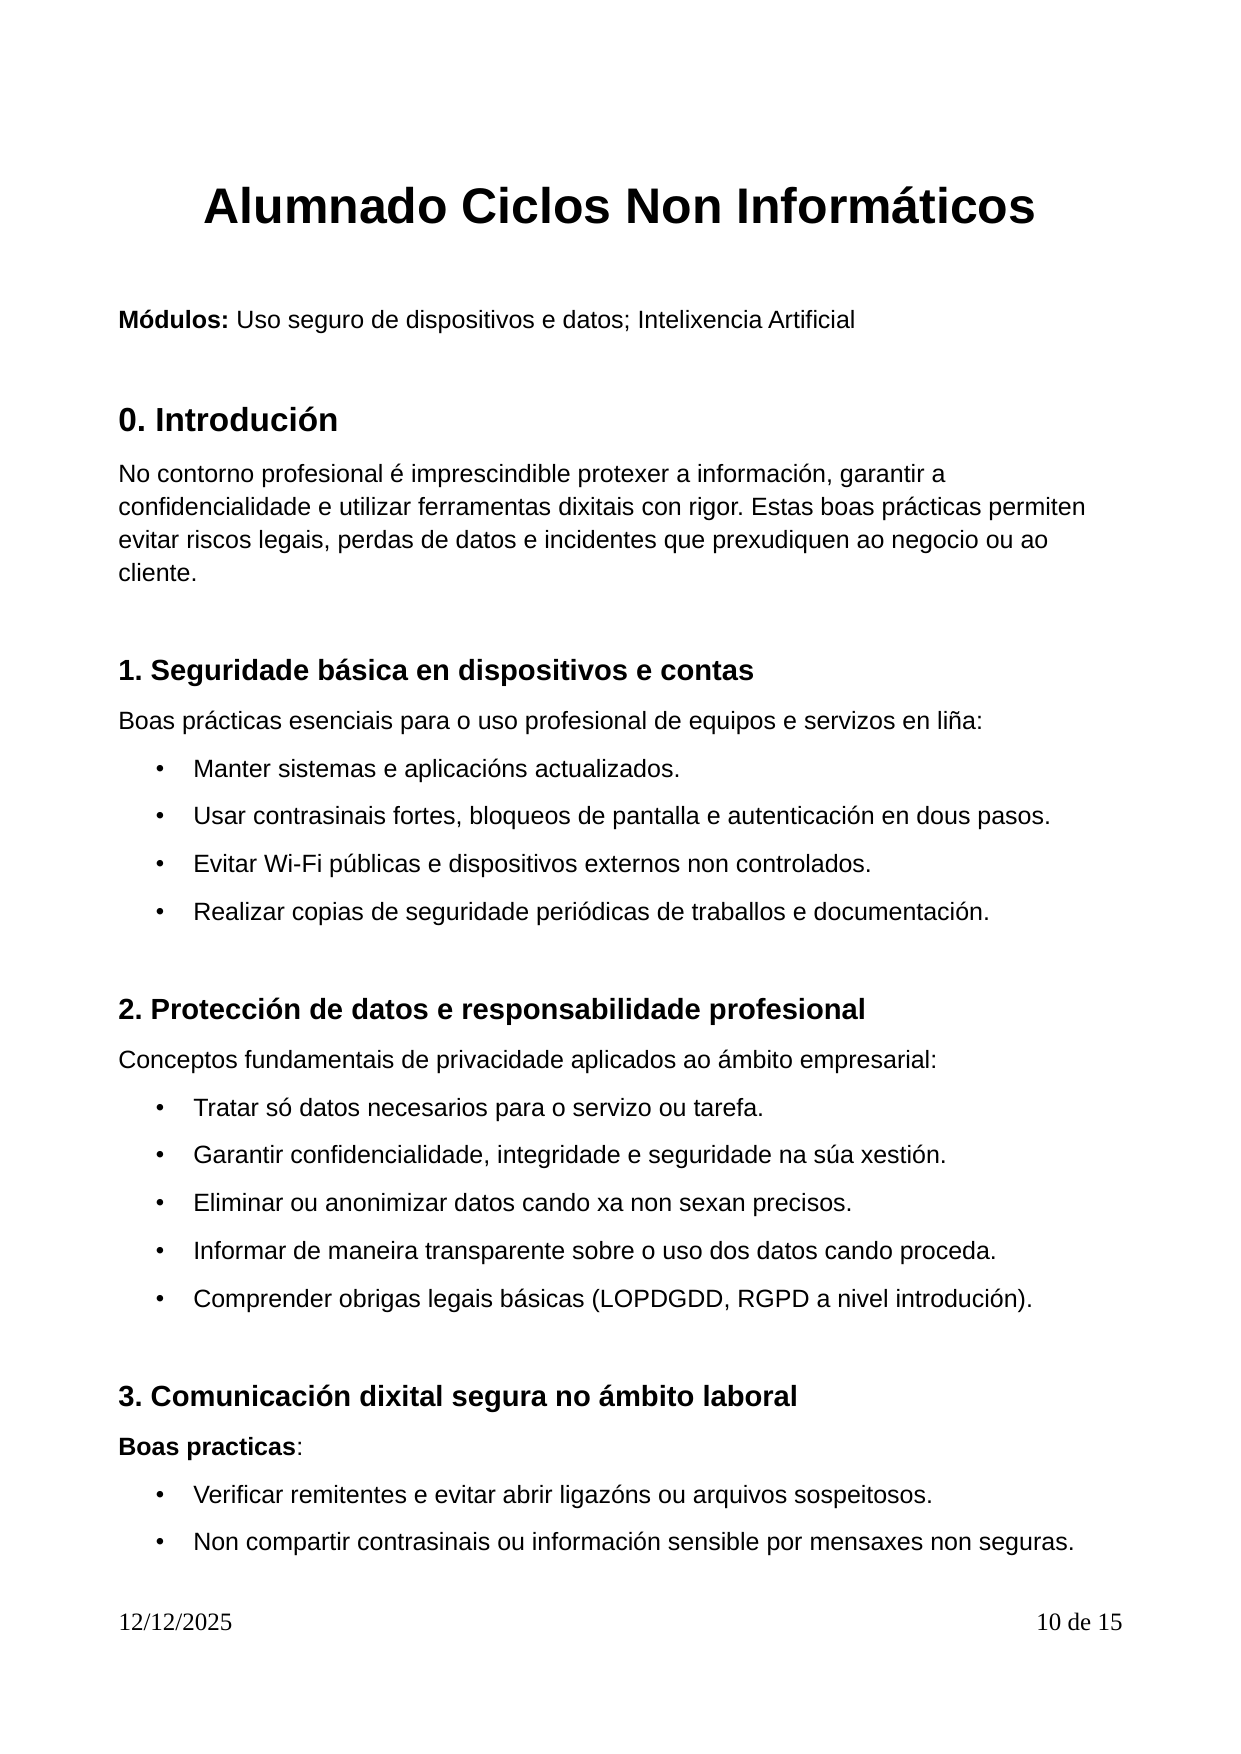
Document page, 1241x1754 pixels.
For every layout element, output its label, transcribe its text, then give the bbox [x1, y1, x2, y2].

list Manter sistemas e aplicacións actualizados. [156, 753, 1122, 782]
list Informar de maneira transparente sobre o uso dos datos cando proceda. [156, 1236, 1122, 1265]
subtitle Alumnado Ciclos Non Informáticos [118, 176, 1122, 234]
text Conceptos fundamentais de privacidade aplicados ao ámbito empresarial: [118, 1045, 1122, 1074]
text Boas prácticas esenciais para o uso profesional de equipos e servizos en liña: [118, 706, 1122, 735]
list Eliminar ou anonimizar datos cando xa non sexan precisos. [156, 1188, 1122, 1217]
list Usar contrasinais fortes, bloqueos de pantalla e autenticación en dous pasos. [156, 801, 1122, 830]
text Boas practicas: [118, 1432, 1122, 1461]
text No contorno profesional é imprescindible protexer a información, garantir a confidencialidade e utilizar ferramentas dixitais con rigor. Estas boas prácticas permiten evitar riscos legais, perdas de datos e incidentes que prexudiquen ao negocio ou ao cliente. [118, 458, 1122, 586]
text Módulos: Uso seguro de dispositivos e datos; Intelixencia Artificial [118, 304, 1122, 333]
list Garantir confidencialidade, integridade e seguridade na súa xestión. [156, 1140, 1122, 1169]
list Non compartir contrasinais ou información sensible por mensaxes non seguras. [156, 1527, 1122, 1556]
subtitle 1. Seguridade básica en dispositivos e contas [118, 653, 1122, 686]
list Realizar copias de seguridade periódicas de traballos e documentación. [156, 897, 1122, 926]
list Comprender obrigas legais básicas (LOPDGDD, RGPD a nivel introdución). [156, 1283, 1122, 1312]
list Verificar remitentes e evitar abrir ligazóns ou arquivos sospeitosos. [156, 1479, 1122, 1508]
list Evitar Wi-Fi públicas e dispositivos externos non controlados. [156, 849, 1122, 878]
subtitle 3. Comunicación dixital segura no ámbito laboral [118, 1379, 1122, 1412]
subtitle 2. Protección de datos e responsabilidade profesional [118, 992, 1122, 1026]
list Tratar só datos necesarios para o servizo ou tarefa. [156, 1093, 1122, 1122]
subtitle 0. Introdución [118, 400, 1122, 438]
